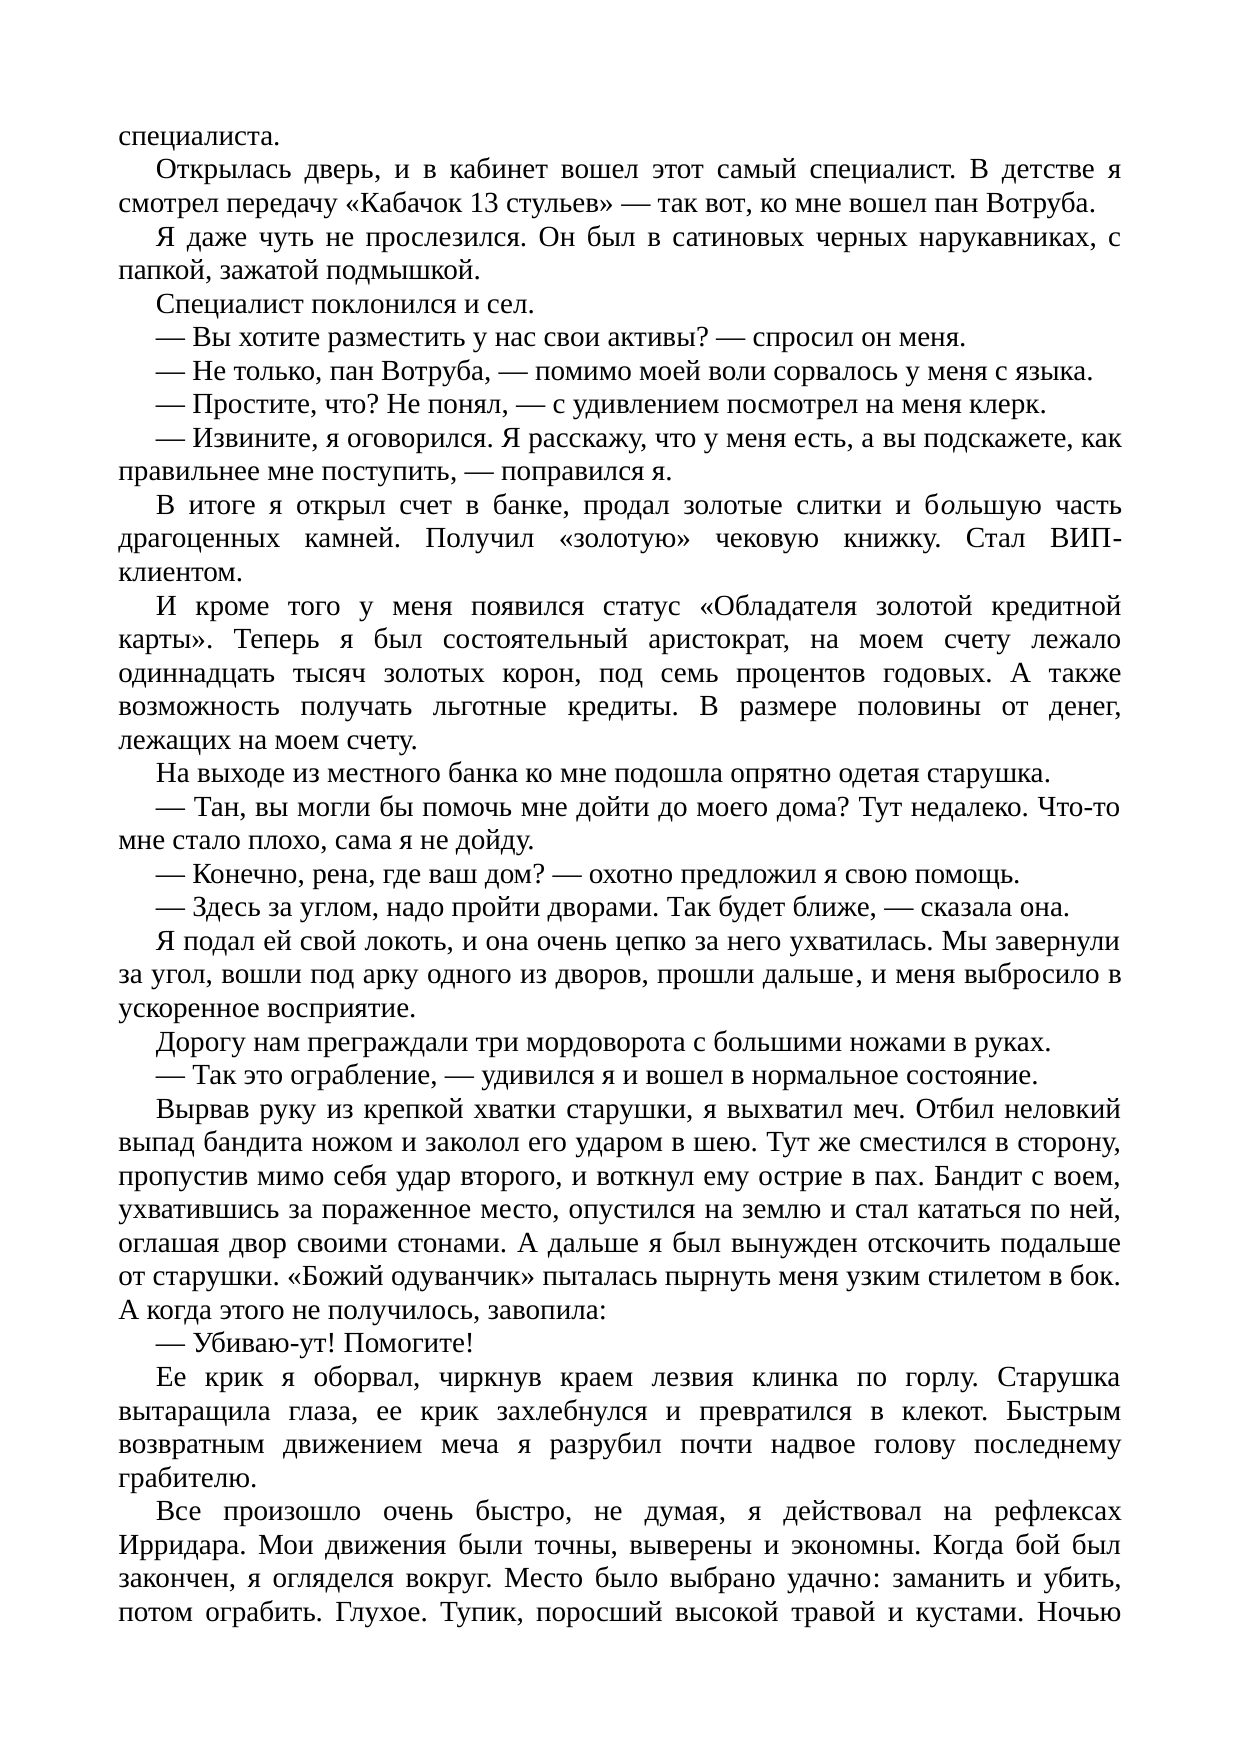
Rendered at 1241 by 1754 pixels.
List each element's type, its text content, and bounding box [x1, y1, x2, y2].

text — Простите, что? Не понял, — с удивлением посмотрел на меня клерк. [118, 386, 1122, 420]
text — Не только, пан Вотруба, — помимо моей воли сорвалось у меня с языка. [118, 353, 1122, 386]
text Ее крик я оборвал, чиркнув краем лезвия клинка по горлу. Старушка вытаращила глаза, ее крик захлебнулся и превратился в клекот. Быстрым возвратным движением меча я разрубил почти надвое голову последнему грабителю. [118, 1359, 1122, 1493]
text Дорогу нам преграждали три мордоворота с большими ножами в руках. [118, 1024, 1122, 1057]
text — Тан, вы могли бы помочь мне дойти до моего дома? Тут недалеко. Что-то мне стало плохо, сама я не дойду. [118, 789, 1122, 856]
text Открылась дверь, и в кабинет вошел этот самый специалист. В детстве я смотрел передачу «Кабачок 13 стульев» — так вот, ко мне вошел пан Вотруба. [118, 152, 1122, 219]
text Все произошло очень быстро, не думая, я действовал на рефлексах Ирридара. Мои движения были точны, выверены и экономны. Когда бой был закончен, я огляделся вокруг. Место было выбрано удачно: заманить и убить, потом ограбить. Глухое. Тупик, поросший высокой травой и кустами. Ночью [118, 1493, 1122, 1627]
text — Извините, я оговорился. Я расскажу, что у меня есть, а вы подскажете, как правильнее мне поступить, — поправился я. [118, 420, 1122, 487]
text Специалист поклонился и сел. [118, 286, 1122, 319]
text — Конечно, рена, где ваш дом? — охотно предложил я свою помощь. [118, 856, 1122, 889]
text Я даже чуть не прослезился. Он был в сатиновых черных нарукавниках, с папкой, зажатой подмышкой. [118, 219, 1122, 286]
text В итоге я открыл счет в банке, продал золотые слитки и большую часть драгоценных камней. Получил «золотую» чековую книжку. Стал ВИП-клиентом. [118, 487, 1122, 588]
text Я подал ей свой локоть, и она очень цепко за него ухватилась. Мы завернули за угол, вошли под арку одного из дворов, прошли дальше, и меня выбросило в ускоренное восприятие. [118, 923, 1122, 1024]
text — Вы хотите разместить у нас свои активы? — спросил он меня. [118, 319, 1122, 353]
text — Так это ограбление, — удивился я и вошел в нормальное состояние. [118, 1057, 1122, 1091]
text И кроме того у меня появился статус «Обладателя золотой кредитной карты». Теперь я был состоятельный аристократ, на моем счету лежало одиннадцать тысяч золотых корон, под семь процентов годовых. А также возможность получать льготные кредиты. В размере половины от денег, лежащих на моем счету. [118, 588, 1122, 755]
text Вырвав руку из крепкой хватки старушки, я выхватил меч. Отбил неловкий выпад бандита ножом и заколол его ударом в шею. Тут же сместился в сторону, пропустив мимо себя удар второго, и воткнул ему острие в пах. Бандит с воем, ухватившись за пораженное место, опустился на землю и стал кататься по ней, оглашая двор своими стонами. А дальше я был вынужден отскочить подальше от старушки. «Божий одуванчик» пыталась пырнуть меня узким стилетом в бок. А когда этого не получилось, завопила: [118, 1091, 1122, 1326]
text — Убиваю-ут! Помогите! [118, 1326, 1122, 1359]
text На выходе из местного банка ко мне подошла опрятно одетая старушка. [118, 755, 1122, 789]
text специалиста. [118, 118, 1122, 152]
text — Здесь за углом, надо пройти дворами. Так будет ближе, — сказала она. [118, 889, 1122, 923]
